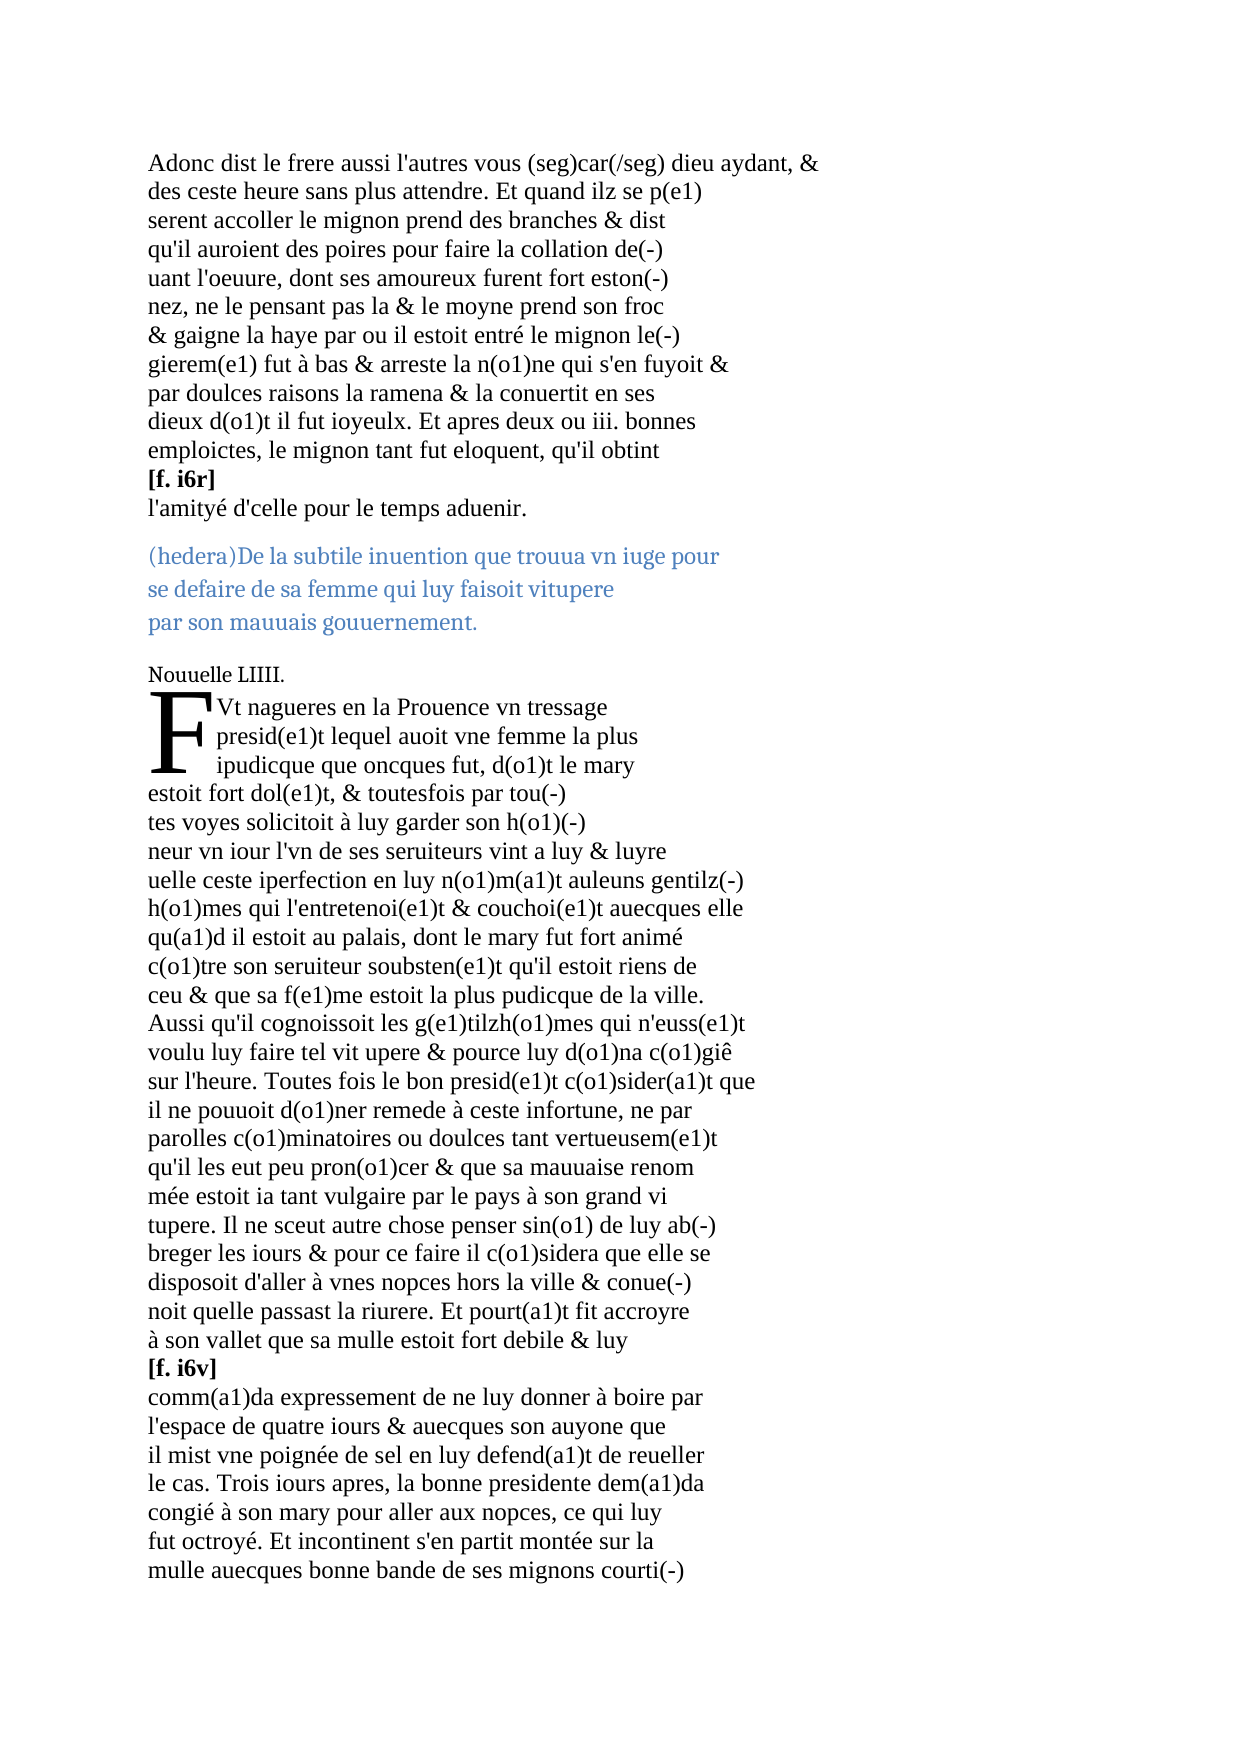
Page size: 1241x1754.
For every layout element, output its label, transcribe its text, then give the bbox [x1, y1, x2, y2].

subtitle Nouuelle LIIII. [148, 662, 1093, 688]
text Adonc dist le frere aussi l'autres vous (seg)car(/seg) dieu aydant, & des ceste heure sans plus attendre. Et quand ilz se p(e1) serent accoller le mignon prend des branches & dist qu'il auroient des poires pour faire la collation de(-) uant l'oeuure, dont ses amoureux furent fort eston(-) nez, ne le pensant pas la & le moyne prend son froc & gaigne la haye par ou il estoit entré le mignon le(-) gierem(e1) fut à bas & arreste la n(o1)ne qui s'en fuyoit & par doulces raisons la ramena & la conuertit en ses dieux d(o1)t il fut ioyeulx. Et apres deux ou iii. bonnes emploictes, le mignon tant fut eloquent, qu'il obtint [f. i6r] l'amityé d'celle pour le temps aduenir. [148, 148, 1093, 521]
text FVt nagueres en la Prouence vn tressage presid(e1)t lequel auoit vne femme la plus ipudicque que oncques fut, d(o1)t le mary estoit fort dol(e1)t, & toutesfois par tou(-) tes voyes solicitoit à luy garder son h(o1)(-) neur vn iour l'vn de ses seruiteurs vint a luy & luyre uelle ceste iperfection en luy n(o1)m(a1)t auleuns gentilz(-) h(o1)mes qui l'entretenoi(e1)t & couchoi(e1)t auecques elle qu(a1)d il estoit au palais, dont le mary fut fort animé c(o1)tre son seruiteur soubsten(e1)t qu'il estoit riens de ceu & que sa f(e1)me estoit la plus pudicque de la ville. Aussi qu'il cognoissoit les g(e1)tilzh(o1)mes qui n'euss(e1)t voulu luy faire tel vit upere & pource luy d(o1)na c(o1)giê sur l'heure. Toutes fois le bon presid(e1)t c(o1)sider(a1)t que il ne pouuoit d(o1)ner remede à ceste infortune, ne par parolles c(o1)minatoires ou doulces tant vertueusem(e1)t qu'il les eut peu pron(o1)cer & que sa mauuaise renom mée estoit ia tant vulgaire par le pays à son grand vi tupere. Il ne sceut autre chose penser sin(o1) de luy ab(-) breger les iours & pour ce faire il c(o1)sidera que elle se disposoit d'aller à vnes nopces hors la ville & conue(-) noit quelle passast la riurere. Et pourt(a1)t fit accroyre à son vallet que sa mulle estoit fort debile & luy [f. i6v] comm(a1)da expressement de ne luy donner à boire par l'espace de quatre iours & auecques son auyone que il mist vne poignée de sel en luy defend(a1)t de reueller le cas. Trois iours apres, la bonne presidente dem(a1)da congié à son mary pour aller aux nopces, ce qui luy fut octroyé. Et incontinent s'en partit montée sur la mulle auecques bonne bande de ses mignons courti(-) [148, 692, 1093, 1583]
subtitle (hedera)De la subtile inuention que trouua vn iuge pour se defaire de sa femme qui luy faisoit vitupere par son mauuais gouuernement. [148, 542, 1093, 637]
